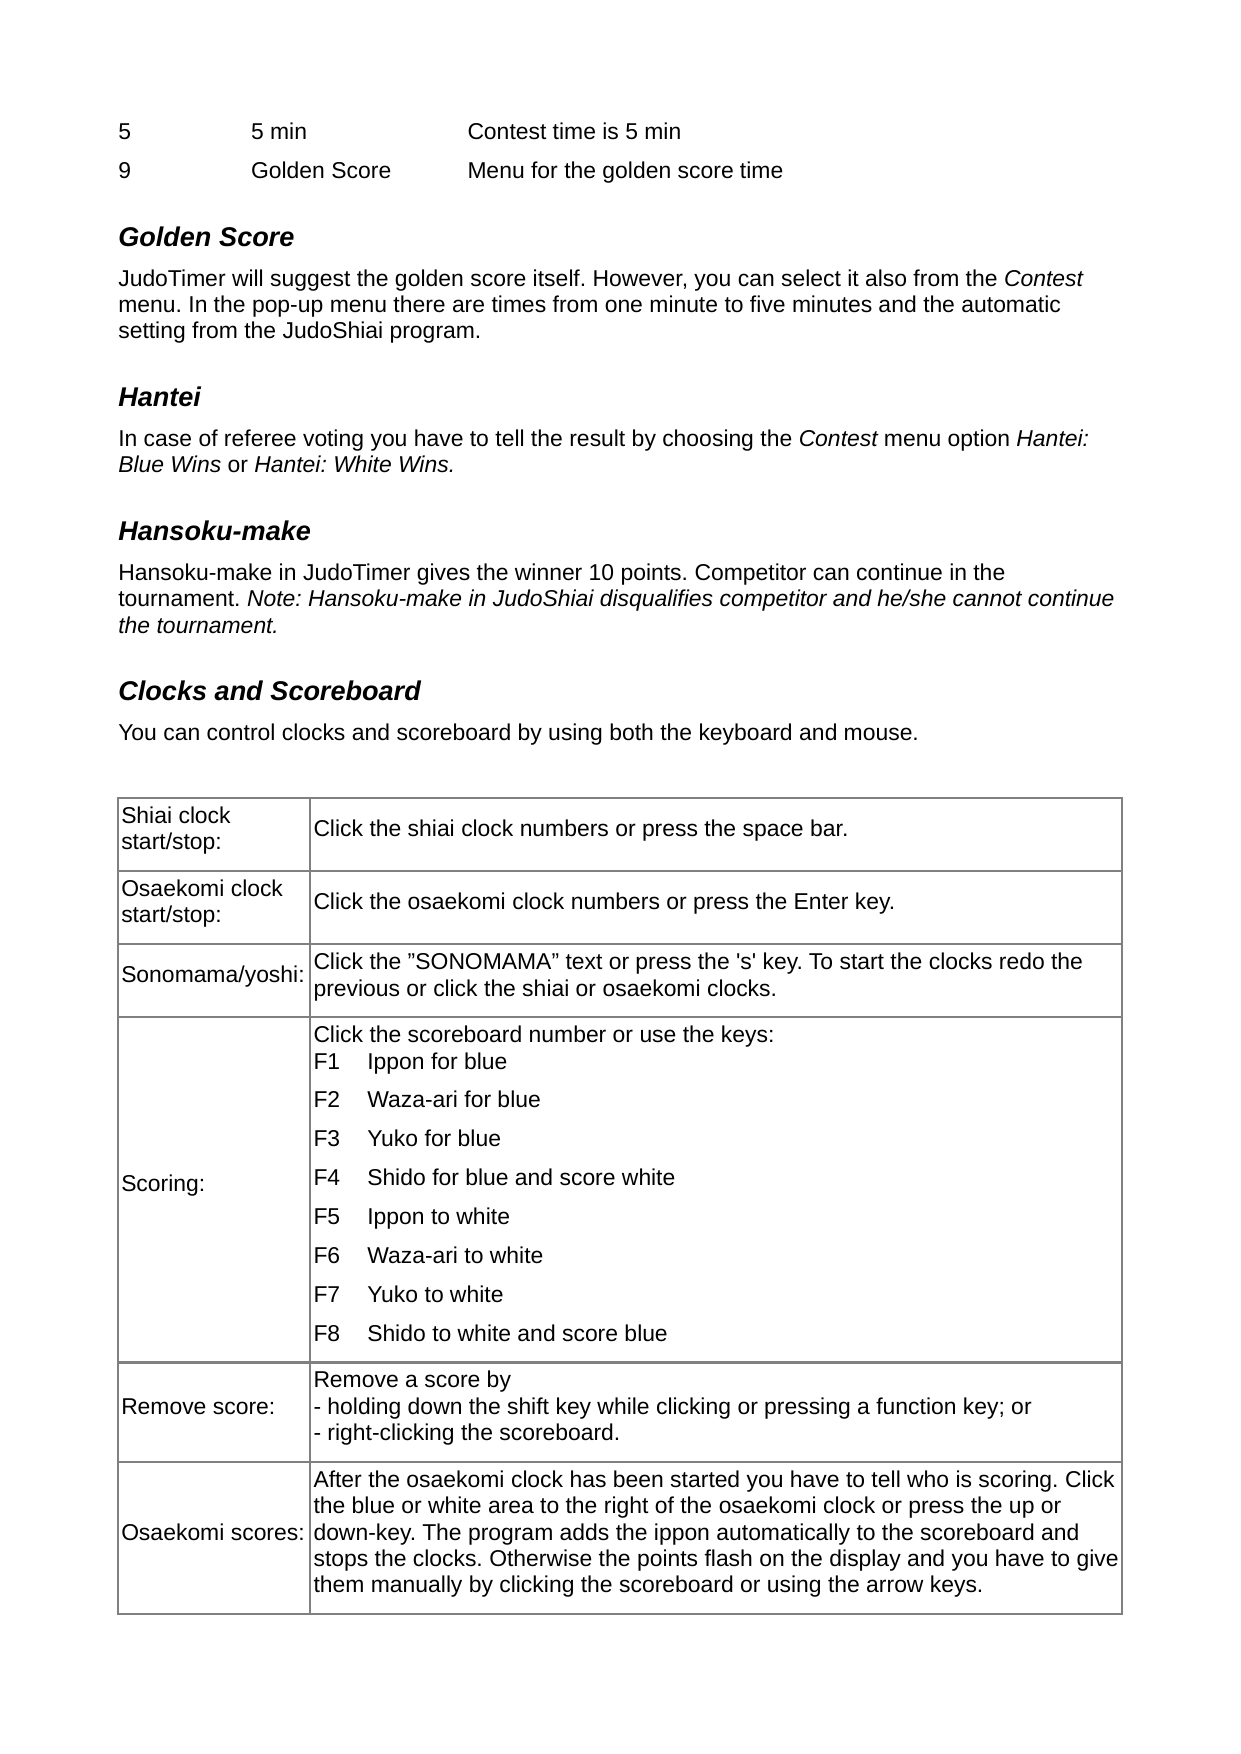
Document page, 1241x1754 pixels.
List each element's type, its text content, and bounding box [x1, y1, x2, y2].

table_header Shiai clock start/stop: [119, 799, 309, 870]
table_cell After the osaekomi clock has been started you have to tell who is scoring. Click the blue or white area to the right of the osaekomi clock or press the up or down-key. The program adds the ippon automatically to the scoreboard and stops the clocks. Otherwise the points flash on the display and you have to give them manually by clicking the scoreboard or using the arrow keys. [311, 1463, 1121, 1613]
table_header F1 [313, 1048, 367, 1086]
table_cell F3 [313, 1125, 367, 1164]
table_cell F7 [313, 1281, 367, 1319]
text JudoTimer will suggest the golden score itself. However, you can select it also from the Contest menu. In the pop-up menu there are times from one minute to five minutes and the automatic setting from the JudoShiai program. [118, 264, 1122, 344]
table_cell F8 [313, 1320, 367, 1358]
subtitle Clocks and Scoreboard [118, 675, 1122, 707]
table_cell Waza-ari to white [367, 1242, 1119, 1281]
table_cell Sonomama/yoshi: [119, 945, 309, 1016]
table_cell Golden Score [251, 157, 467, 196]
table_cell Waza-ari for blue [367, 1086, 1119, 1125]
table_cell Menu for the golden score time [467, 157, 1122, 196]
table_cell Shido for blue and score white [367, 1164, 1119, 1203]
table_cell Click the osaekomi clock numbers or press the Enter key. [311, 872, 1121, 943]
table_cell Click the scoreboard number or use the keys: [311, 1018, 1121, 1361]
table_header Click the shiai clock numbers or press the space bar. [311, 799, 1121, 870]
table_cell Yuko for blue [367, 1125, 1119, 1164]
table_cell Ippon to white [367, 1203, 1119, 1242]
table_cell Osaekomi clock start/stop: [119, 872, 309, 943]
table_cell Yuko to white [367, 1281, 1119, 1319]
text In case of referee voting you have to tell the result by choosing the Contest menu option Hantei: Blue Wins or Hantei: White Wins. [118, 425, 1122, 478]
table_cell Scoring: [119, 1018, 309, 1361]
table_cell F6 [313, 1242, 367, 1281]
table_cell F5 [313, 1203, 367, 1242]
table_cell F4 [313, 1164, 367, 1203]
table_header Ippon for blue [367, 1048, 1119, 1086]
table_cell Contest time is 5 min [467, 118, 1122, 157]
table_cell Click the ”SONOMAMA” text or press the 's' key. To start the clocks redo the previous or click the shiai or osaekomi clocks. [311, 945, 1121, 1016]
table_cell 5 [118, 118, 251, 157]
table_cell Remove a score by - holding down the shift key while clicking or pressing a function key; or - right-clicking the scoreboard. [311, 1364, 1121, 1461]
table_cell Remove score: [119, 1364, 309, 1461]
subtitle Hansoku-make [118, 515, 1122, 546]
table_cell F2 [313, 1086, 367, 1125]
table_cell Shido to white and score blue [367, 1320, 1119, 1358]
table_cell 9 [118, 157, 251, 196]
text Hansoku-make in JudoTimer gives the winner 10 points. Competitor can continue in the tournament. Note: Hansoku-make in JudoShiai disqualifies competitor and he/she cannot continue the tournament. [118, 559, 1122, 638]
table_cell 5 min [251, 118, 467, 157]
subtitle Golden Score [118, 221, 1122, 252]
table_cell Osaekomi scores: [119, 1463, 309, 1613]
subtitle Hantei [118, 381, 1122, 412]
text You can control clocks and scoreboard by using both the keyboard and mouse. [118, 719, 1122, 746]
